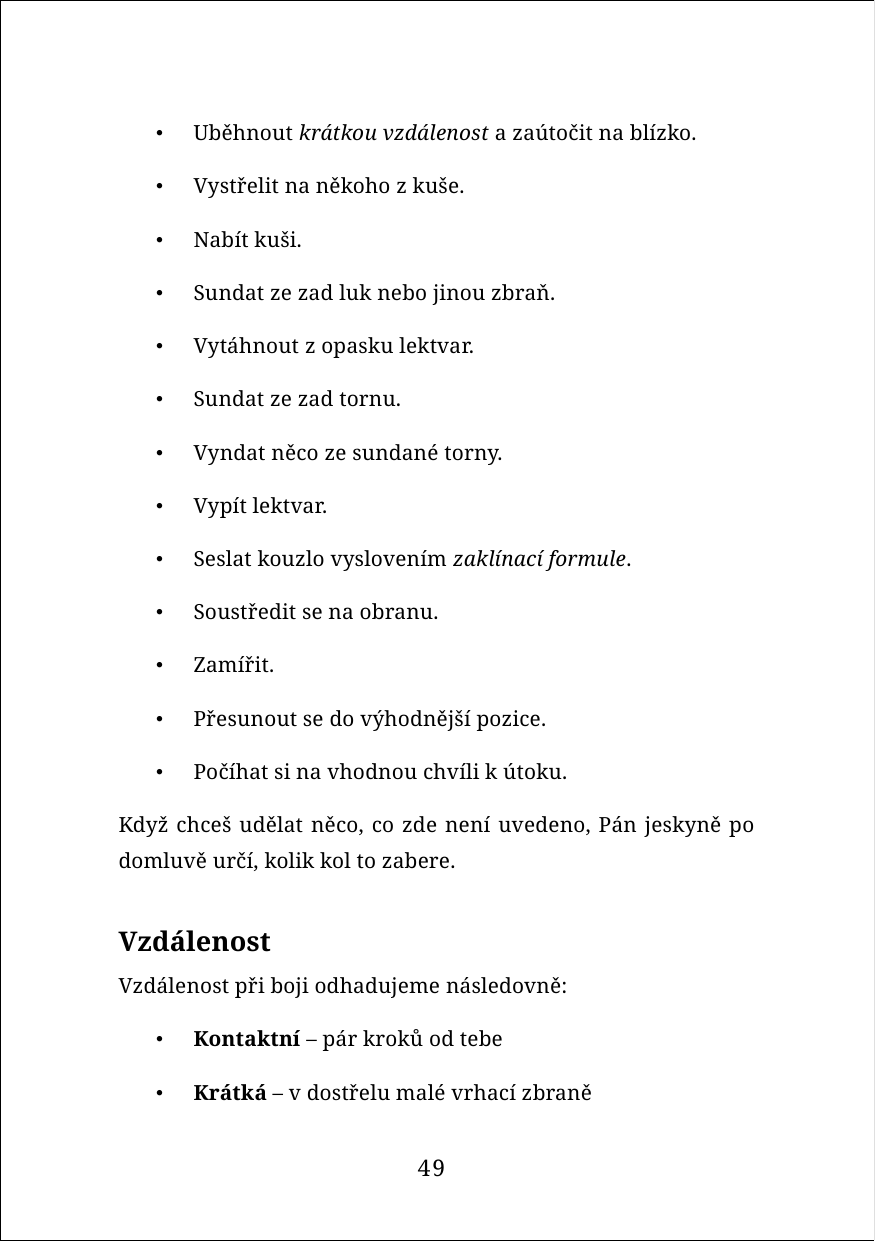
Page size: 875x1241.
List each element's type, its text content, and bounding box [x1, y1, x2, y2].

list Seslat kouzlo vyslovením zaklínací formule. [156, 544, 756, 572]
text Když chceš udělat něco, co zde není uvedeno, Pán jeskyně po domluvě určí, kolik kol to zabere. [118, 810, 756, 874]
list Nabít kuši. [156, 225, 756, 253]
list Zamířit. [156, 651, 756, 679]
subtitle Vzdálenost [118, 923, 756, 959]
list Kontaktní – pár kroků od tebe [156, 1024, 756, 1053]
list Počíhat si na vhodnou chvíli k útoku. [156, 757, 756, 785]
list Vyndat něco ze sundané torny. [156, 438, 756, 466]
list Přesunout se do výhodnější pozice. [156, 704, 756, 732]
list Krátká – v dostřelu malé vrhací zbraně [156, 1078, 756, 1106]
text Vzdálenost při boji odhadujeme následovně: [118, 971, 756, 1000]
list Sundat ze zad luk nebo jinou zbraň. [156, 278, 756, 306]
list Soustředit se na obranu. [156, 597, 756, 626]
list Vytáhnout z opasku lektvar. [156, 331, 756, 359]
list Vystřelit na někoho z kuše. [156, 171, 756, 200]
list Uběhnout krátkou vzdálenost a zaútočit na blízko. [156, 118, 756, 147]
list Sundat ze zad tornu. [156, 384, 756, 413]
list Vypít lektvar. [156, 491, 756, 519]
